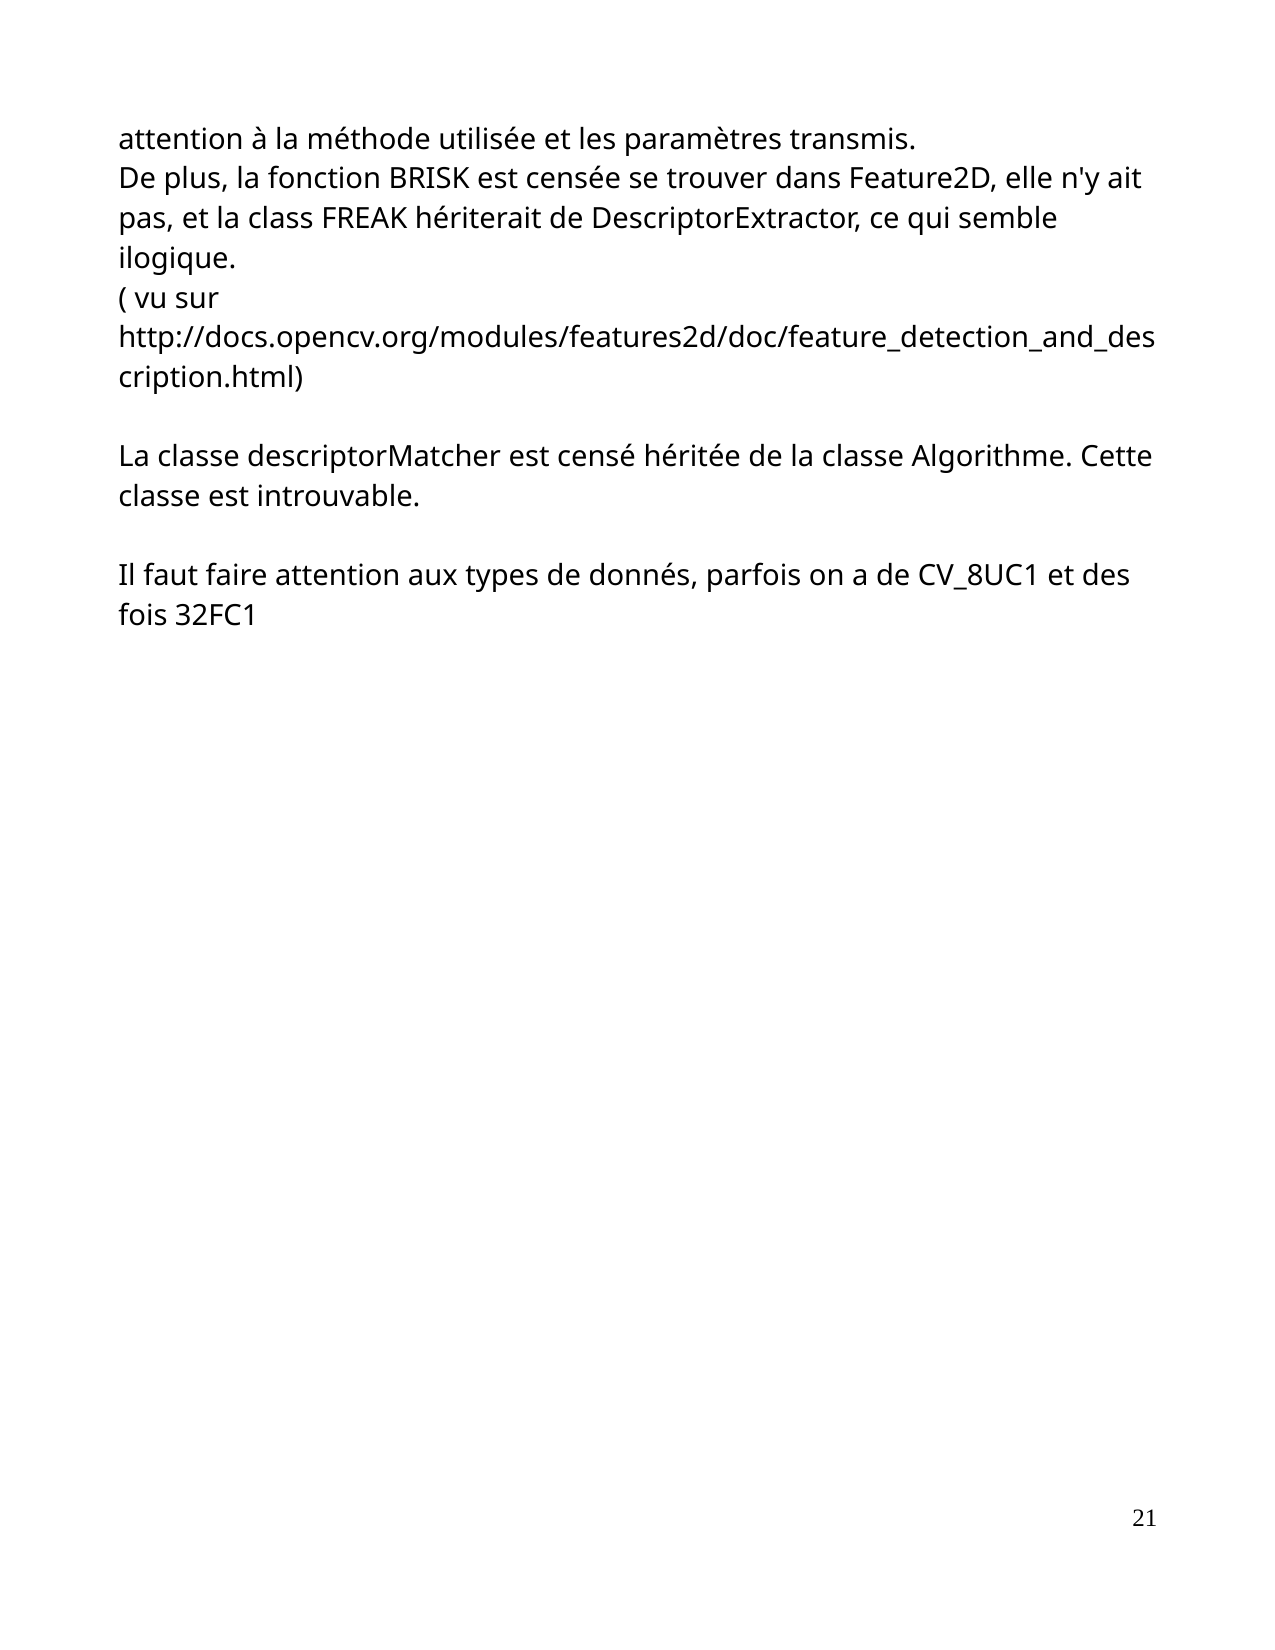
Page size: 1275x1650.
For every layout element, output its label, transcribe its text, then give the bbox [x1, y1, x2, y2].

text Il faut faire attention aux types de donnés, parfois on a de CV_8UC1 et des fois 32FC1 [118, 555, 1157, 634]
text De plus, la fonction BRISK est censée se trouver dans Feature2D, elle n'y ait pas, et la class FREAK hériterait de DescriptorExtractor, ce qui semble ilogique. [118, 158, 1157, 277]
text attention à la méthode utilisée et les paramètres transmis. [118, 118, 1157, 158]
text La classe descriptorMatcher est censé héritée de la classe Algorithme. Cette classe est introuvable. [118, 436, 1157, 515]
text ( vu sur http://docs.opencv.org/modules/features2d/doc/feature_detection_and_description.html) [118, 277, 1157, 396]
